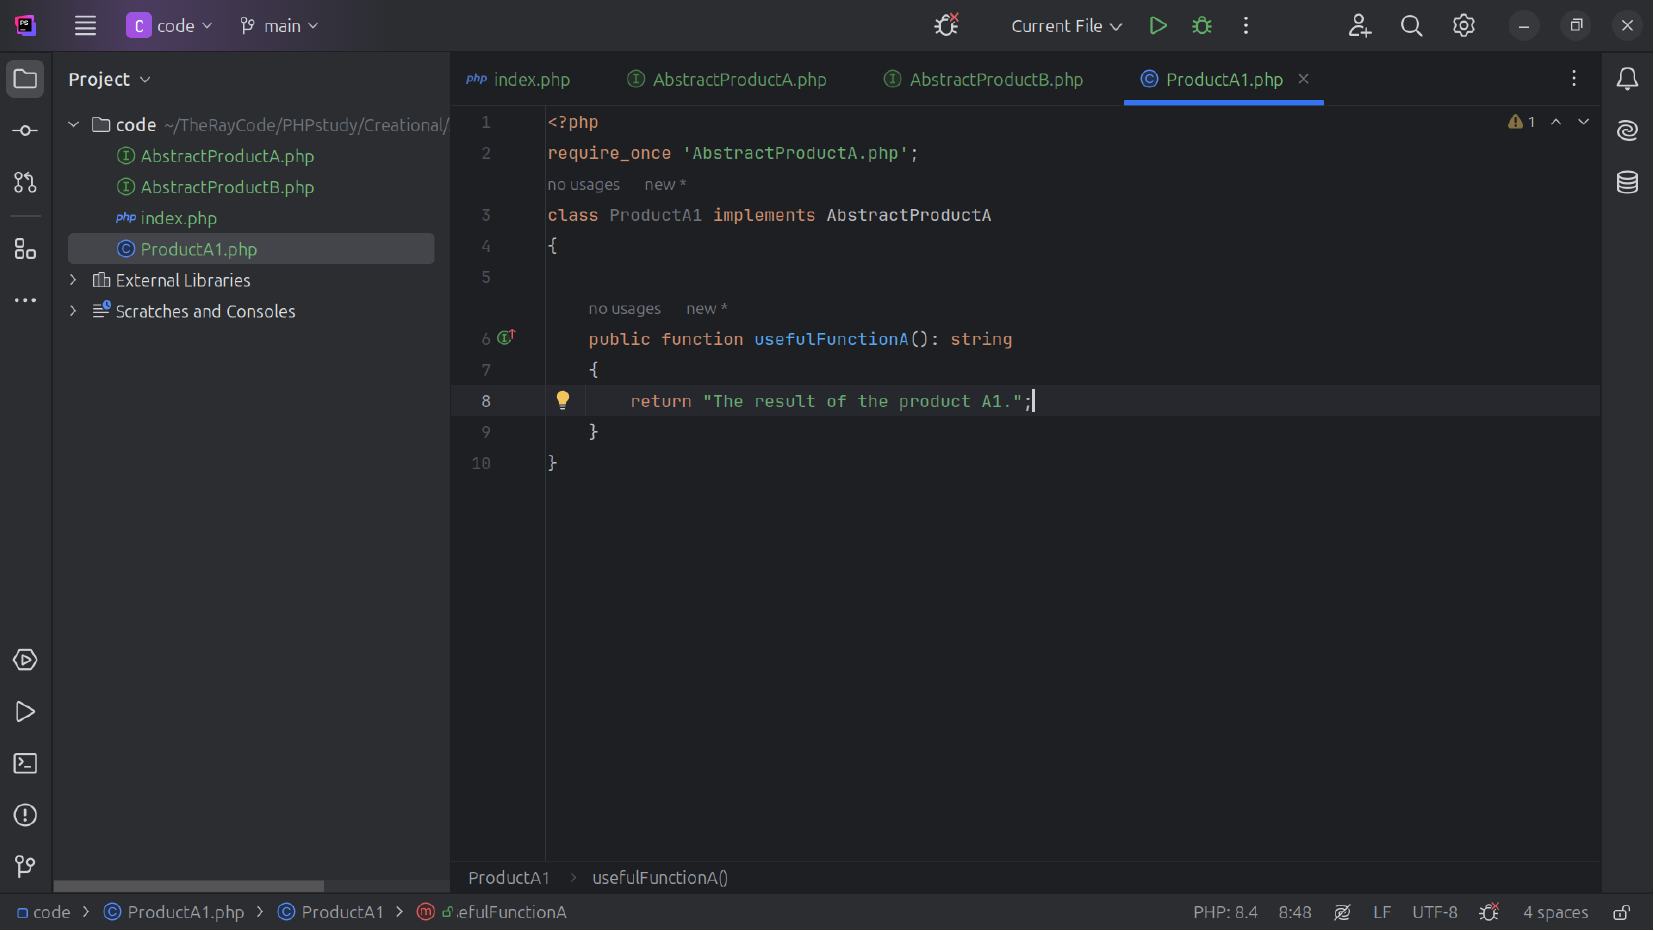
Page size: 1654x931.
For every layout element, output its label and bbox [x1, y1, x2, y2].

picture [0, 0, 1653, 930]
text_box [15, 15, 31, 31]
